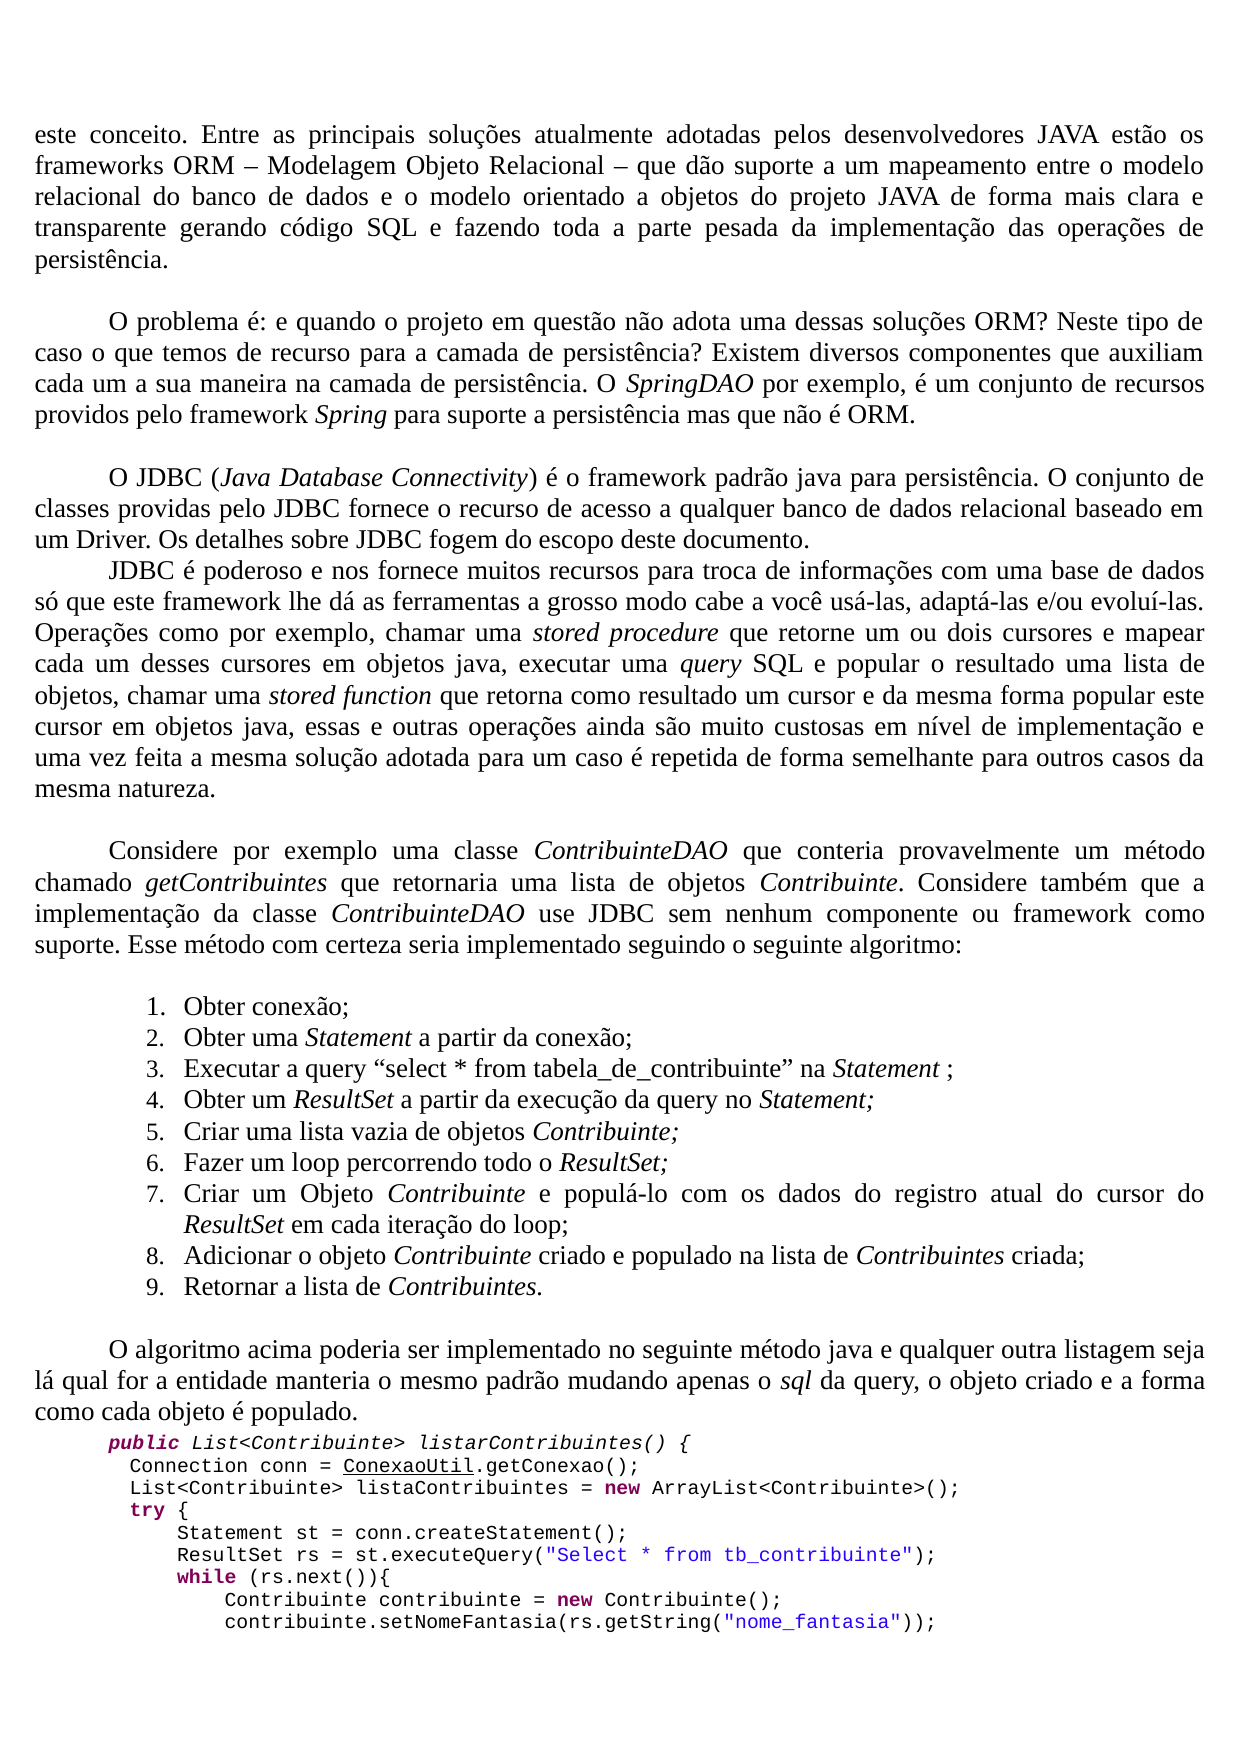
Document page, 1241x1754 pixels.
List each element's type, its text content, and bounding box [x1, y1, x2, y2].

text contribuinte.setNomeFantasia(rs.getString("nome_fantasia")); [34, 1612, 1206, 1635]
text JDBC é poderoso e nos fornece muitos recursos para troca de informações com uma base de dados só que este framework lhe dá as ferramentas a grosso modo cabe a você usá-las, adaptá-las e/ou evoluí-las. Operações como por exemplo, chamar uma stored procedure que retorne um ou dois cursores e mapear cada um desses cursores em objetos java, executar uma query SQL e popular o resultado uma lista de objetos, chamar uma stored function que retorna como resultado um cursor e da mesma forma popular este cursor em objetos java, essas e outras operações ainda são muito custosas em nível de implementação e uma vez feita a mesma solução adotada para um caso é repetida de forma semelhante para outros casos da mesma natureza. [34, 554, 1206, 803]
list Criar uma lista vazia de objetos Contribuinte; [146, 1115, 1206, 1146]
list Retornar a lista de Contribuintes. [146, 1271, 1206, 1302]
list Adicionar o objeto Contribuinte criado e populado na lista de Contribuintes criada; [146, 1239, 1206, 1271]
text Considere por exemplo uma classe ContribuinteDAO que conteria provavelmente um método chamado getContribuintes que retornaria uma lista de objetos Contribuinte. Considere também que a implementação da classe ContribuinteDAO use JDBC sem nenhum componente ou framework como suporte. Esse método com certeza seria implementado seguindo o seguinte algoritmo: [34, 834, 1206, 959]
list Obter um ResultSet a partir da execução da query no Statement; [146, 1084, 1206, 1115]
text este conceito. Entre as principais soluções atualmente adotadas pelos desenvolvedores JAVA estão os frameworks ORM – Modelagem Objeto Relacional – que dão suporte a um mapeamento entre o modelo relacional do banco de dados e o modelo orientado a objetos do projeto JAVA de forma mais clara e transparente gerando código SQL e fazendo toda a parte pesada da implementação das operações de persistência. [34, 118, 1206, 274]
text O problema é: e quando o projeto em questão não adota uma dessas soluções ORM? Neste tipo de caso o que temos de recurso para a camada de persistência? Existem diversos componentes que auxiliam cada um a sua maneira na camada de persistência. O SpringDAO por exemplo, é um conjunto de recursos providos pelo framework Spring para suporte a persistência mas que não é ORM. [34, 305, 1206, 429]
list Obter uma Statement a partir da conexão; [146, 1021, 1206, 1052]
text O JDBC (Java Database Connectivity) é o framework padrão java para persistência. O conjunto de classes providas pelo JDBC fornece o recurso de acesso a qualquer banco de dados relacional baseado em um Driver. Os detalhes sobre JDBC fogem do escopo deste documento. [34, 461, 1206, 554]
text Statement st = conn.createStatement(); [34, 1523, 1206, 1545]
list Executar a query “select * from tabela_de_contribuinte” na Statement ; [146, 1052, 1206, 1084]
list Criar um Objeto Contribuinte e populá-lo com os dados do registro atual do cursor do ResultSet em cada iteração do loop; [146, 1177, 1206, 1239]
text Contribuinte contribuinte = new Contribuinte(); [34, 1590, 1206, 1612]
list Obter conexão; [146, 990, 1206, 1021]
text O algoritmo acima poderia ser implementado no seguinte método java e qualquer outra listagem seja lá qual for a entidade manteria o mesmo padrão mudando apenas o sql da query, o objeto criado e a forma como cada objeto é populado. [34, 1333, 1206, 1426]
text List<Contribuinte> listaContribuintes = new ArrayList<Contribuinte>(); [34, 1478, 1206, 1500]
text public List<Contribuinte> listarContribuintes() { [34, 1426, 1206, 1456]
text try { [34, 1500, 1206, 1523]
text Connection conn = ConexaoUtil.getConexao(); [34, 1456, 1206, 1478]
list Fazer um loop percorrendo todo o ResultSet; [146, 1146, 1206, 1177]
text ResultSet rs = st.executeQuery("Select * from tb_contribuinte"); [34, 1545, 1206, 1567]
text while (rs.next()){ [34, 1567, 1206, 1590]
